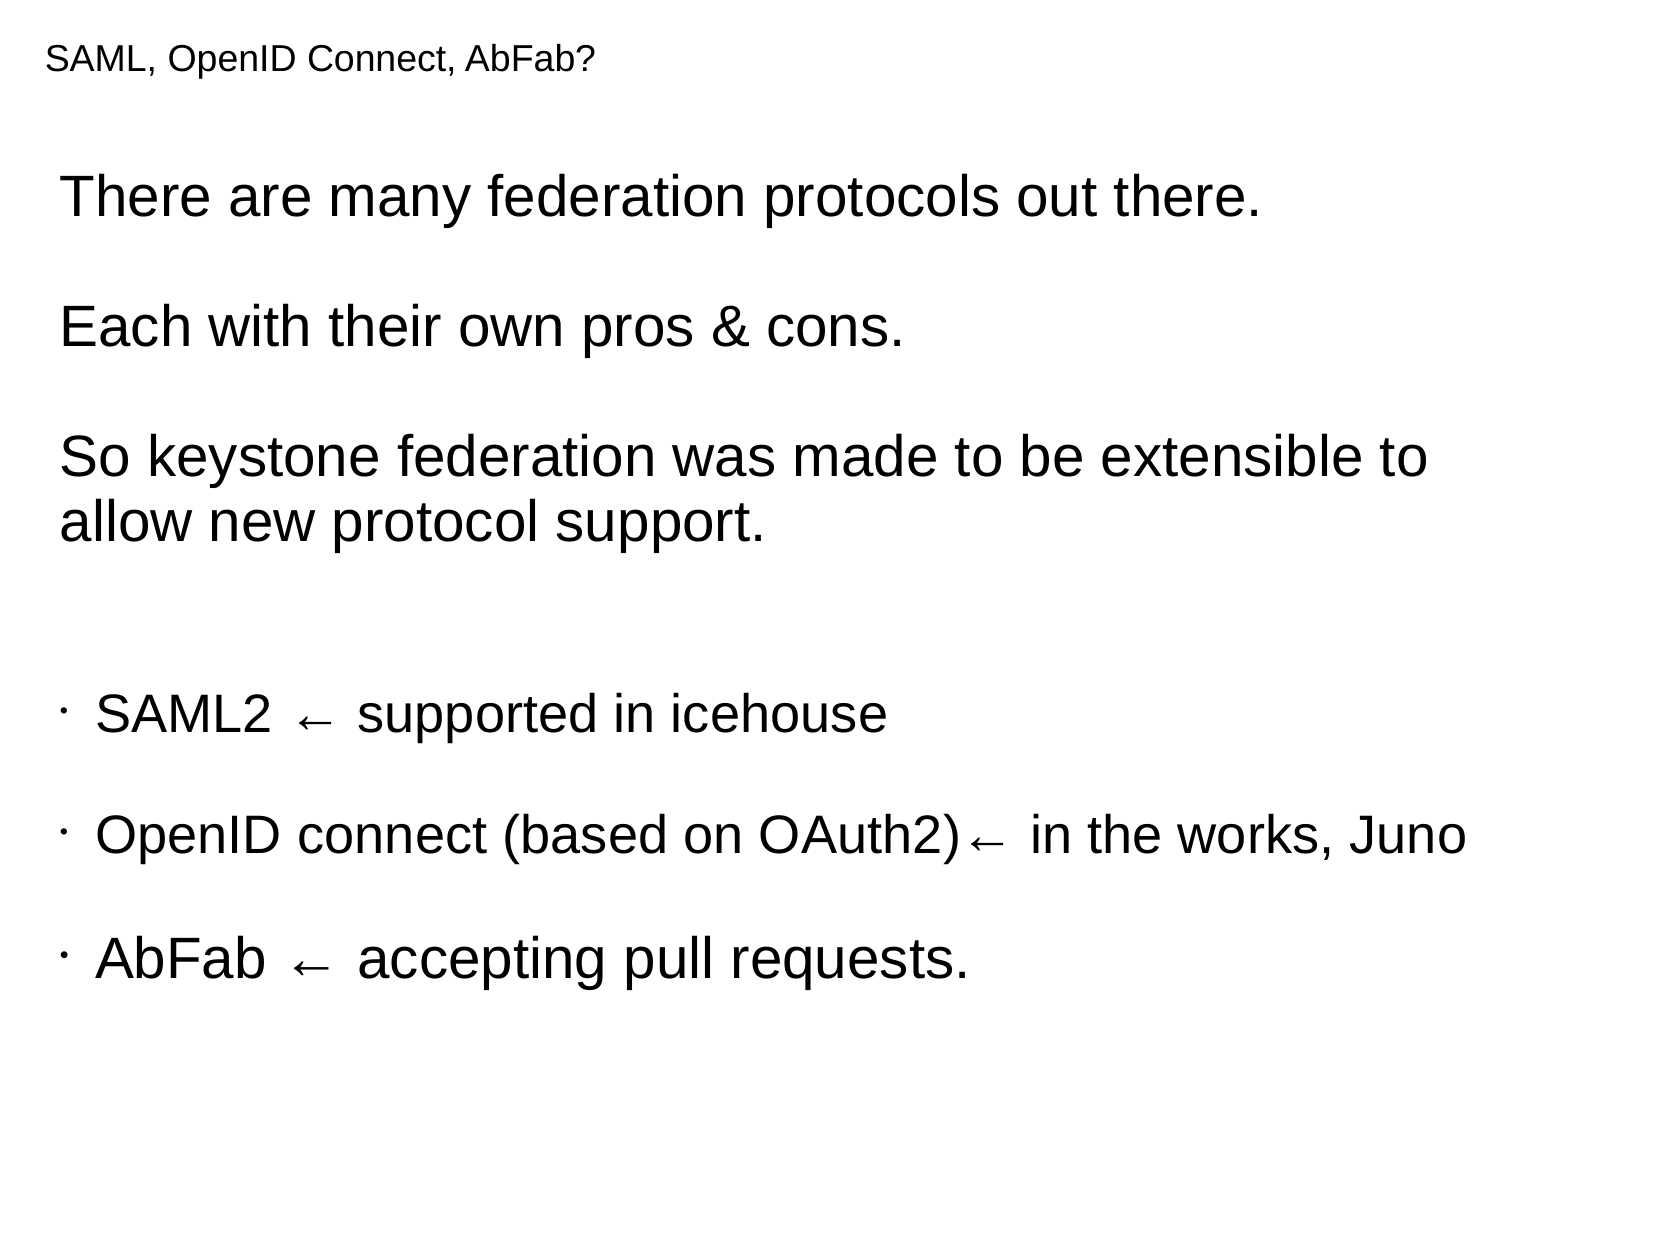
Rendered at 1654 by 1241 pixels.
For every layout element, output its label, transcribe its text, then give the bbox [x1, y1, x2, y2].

text_box There are many federation protocols out there. Each with their own pros & cons. So keystone federation was made to be extensible to allow new protocol support. SAML2 ← supported in icehouse OpenID connect (based on OAuth2)← in the works, Juno AbFab ← accepting pull requests. [45, 156, 1576, 1241]
text_box SAML, OpenID Connect, AbFab? [30, 30, 631, 87]
